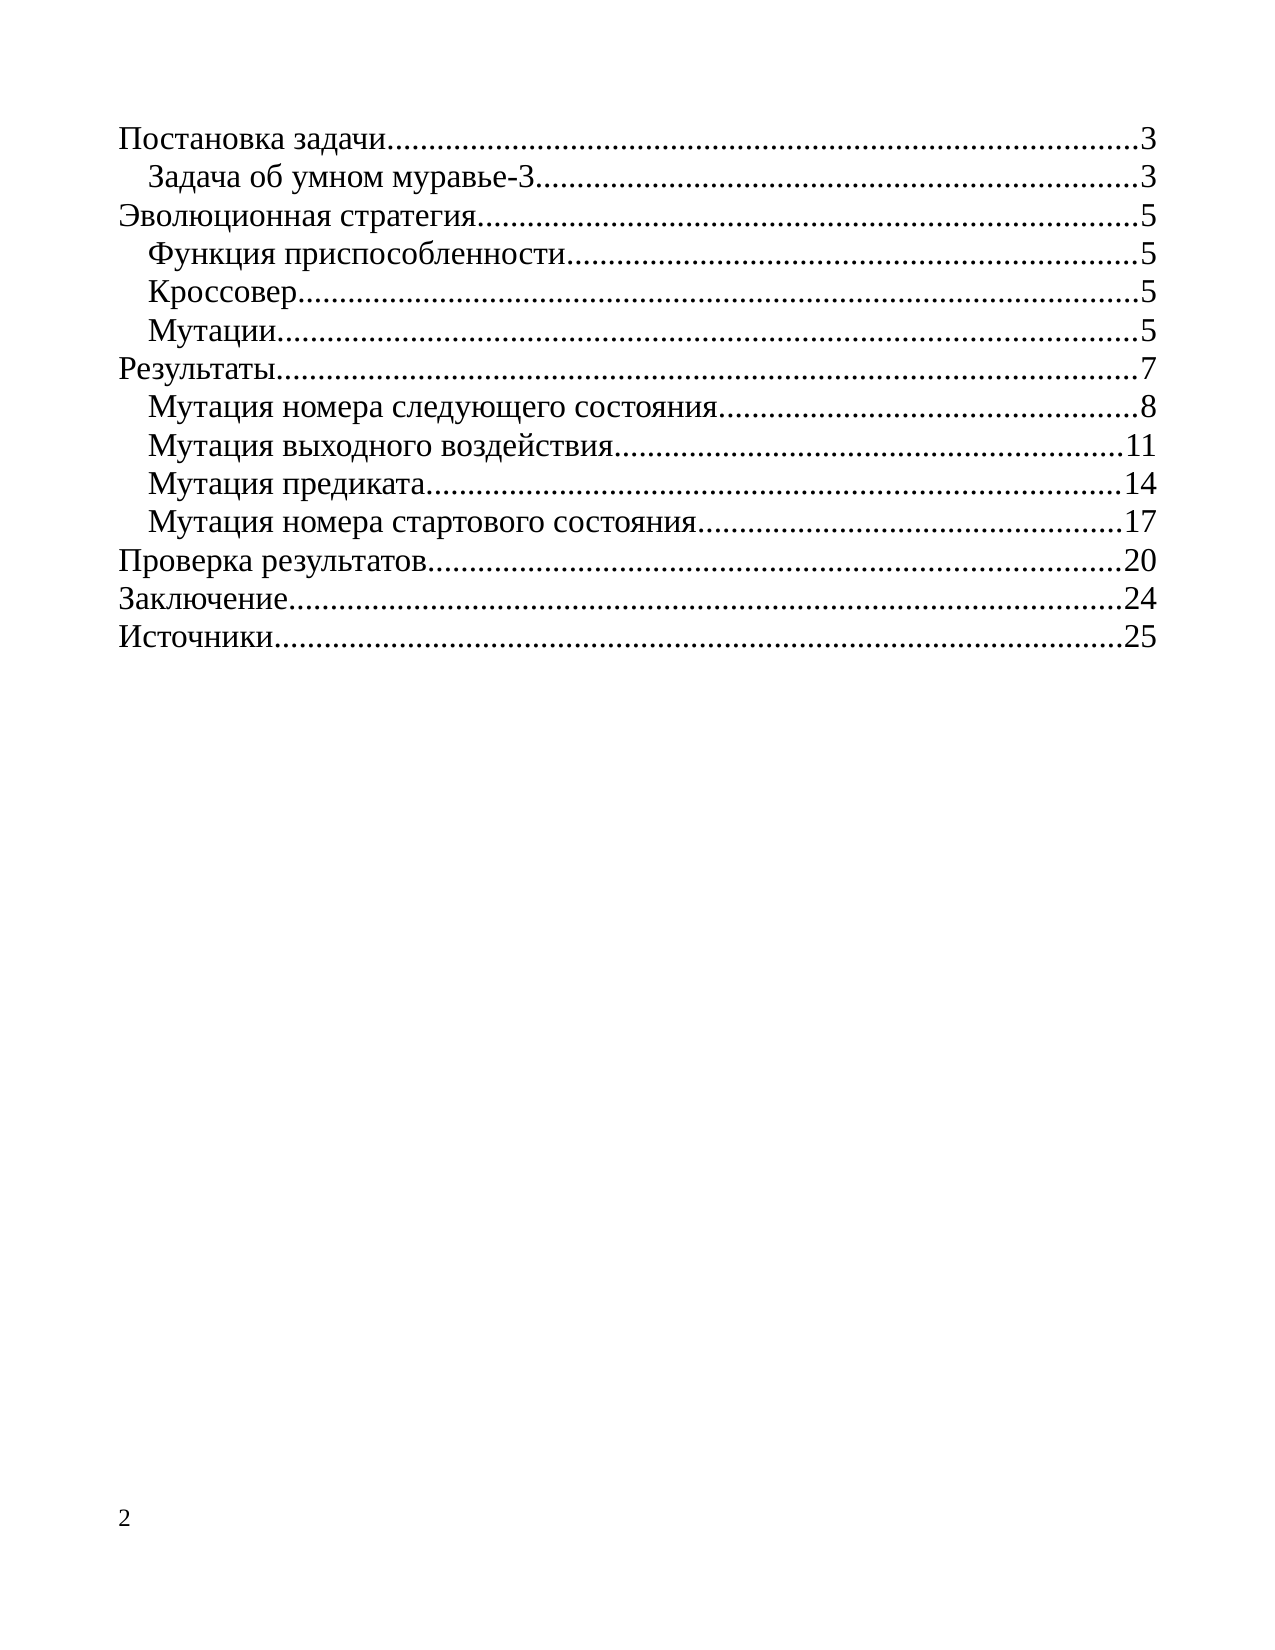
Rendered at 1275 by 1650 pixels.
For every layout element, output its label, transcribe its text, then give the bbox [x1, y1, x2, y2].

text Функция приспособленности 5 [148, 233, 1157, 271]
text Мутация предиката 14 [148, 463, 1157, 501]
text Кроссовер 5 [148, 271, 1157, 310]
text Заключение 24 [118, 578, 1157, 616]
text Мутация выходного воздействия 11 [148, 425, 1157, 463]
text Мутация номера стартового состояния 17 [148, 501, 1157, 540]
text Постановка задачи 3 [118, 118, 1157, 156]
text Мутация номера следующего состояния 8 [148, 386, 1157, 425]
text Результаты 7 [118, 348, 1157, 386]
text Мутации 5 [148, 310, 1157, 348]
text Задача об умном муравье-3 3 [148, 156, 1157, 195]
text Проверка результатов 20 [118, 540, 1157, 578]
text Источники 25 [118, 616, 1157, 655]
text Эволюционная стратегия 5 [118, 195, 1157, 233]
